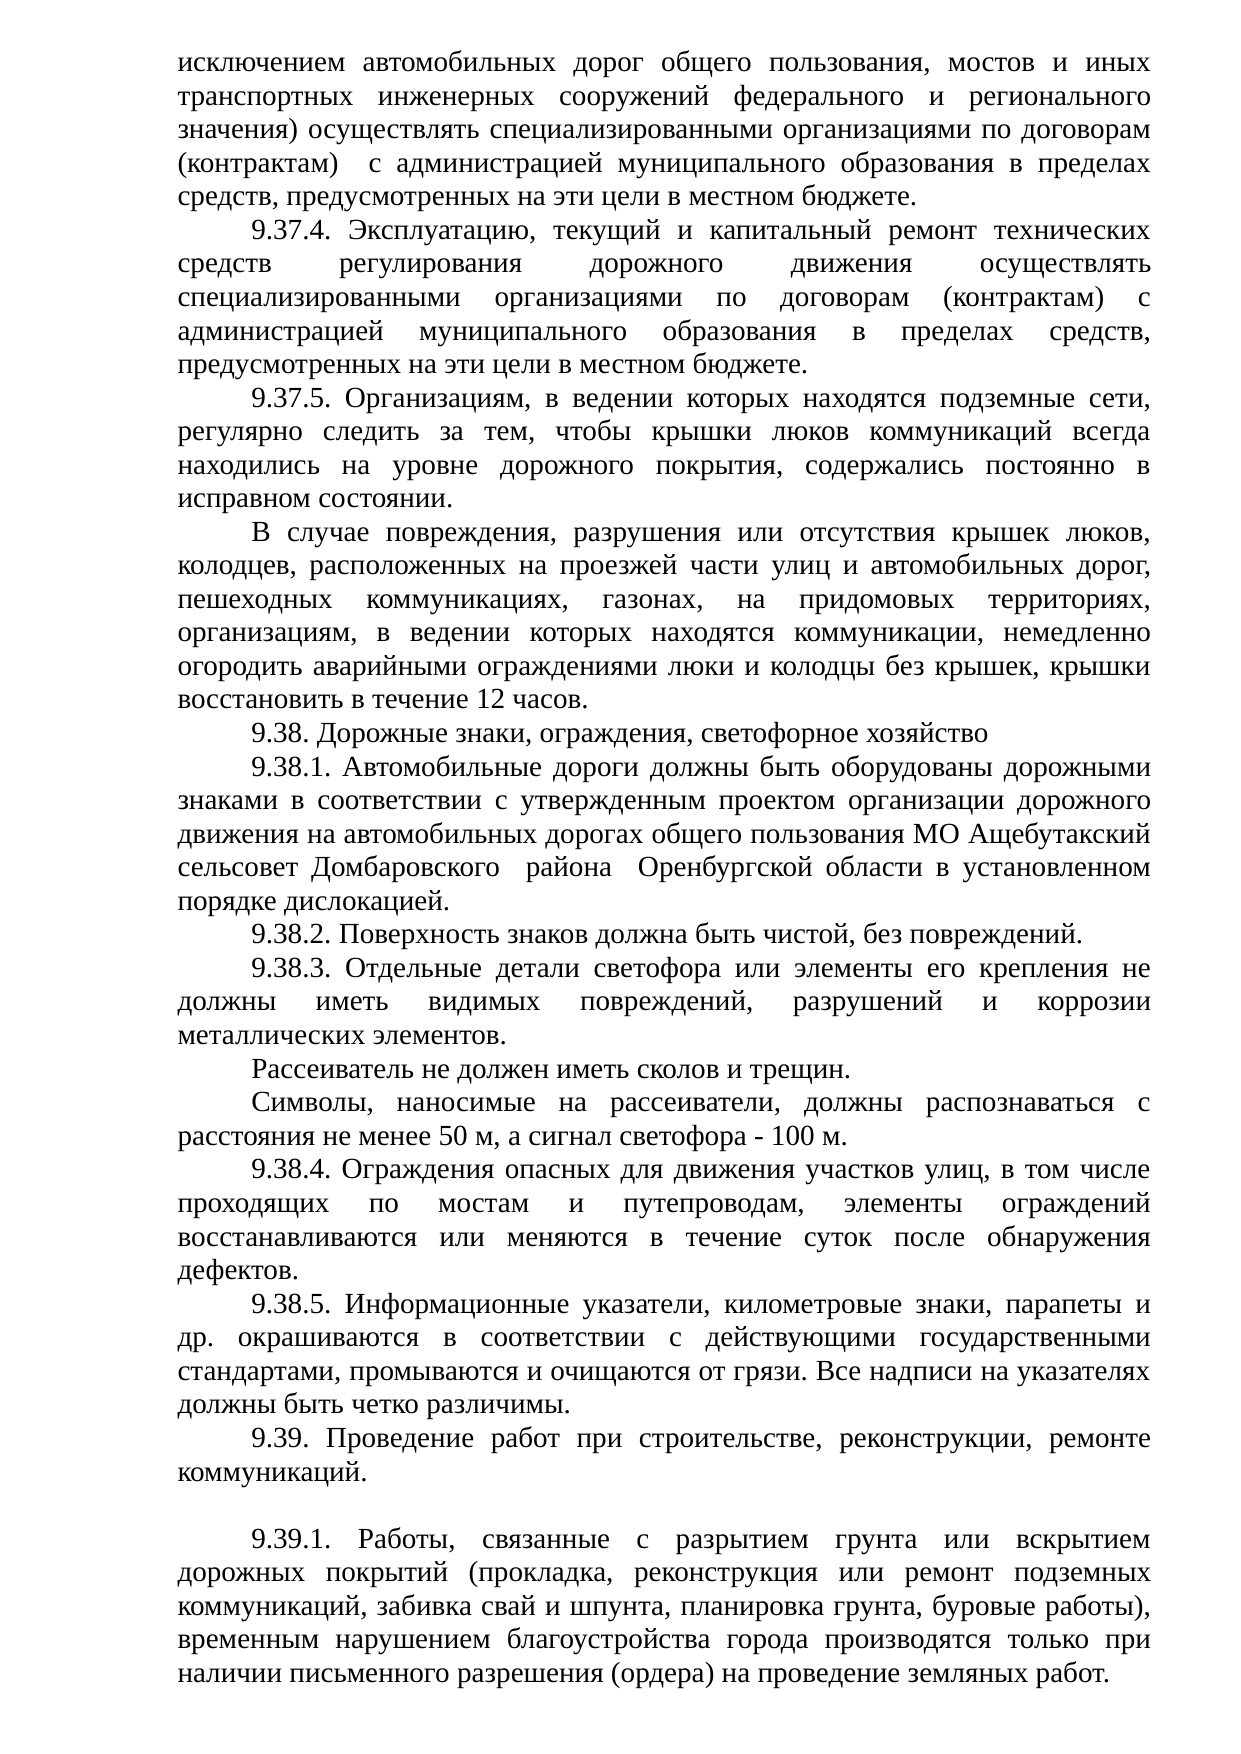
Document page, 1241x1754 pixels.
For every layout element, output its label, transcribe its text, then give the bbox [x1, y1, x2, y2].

text 9.39. Проведение работ при строительстве, реконструкции, ремонте коммуникаций. [177, 1420, 1152, 1487]
text 9.38.5. Информационные указатели, километровые знаки, парапеты и др. окрашиваются в соответствии с действующими государственными стандартами, промываются и очищаются от грязи. Все надписи на указателях должны быть четко различимы. [177, 1286, 1152, 1420]
text 9.38.4. Ограждения опасных для движения участков улиц, в том числе проходящих по мостам и путепроводам, элементы ограждений восстанавливаются или меняются в течение суток после обнаружения дефектов. [177, 1152, 1152, 1286]
text Рассеиватель не должен иметь сколов и трещин. [177, 1051, 1152, 1084]
text В случае повреждения, разрушения или отсутствия крышек люков, колодцев, расположенных на проезжей части улиц и автомобильных дорог, пешеходных коммуникациях, газонах, на придомовых территориях, организациям, в ведении которых находятся коммуникации, немедленно огородить аварийными ограждениями люки и колодцы без крышек, крышки восстановить в течение 12 часов. [177, 514, 1152, 715]
text 9.39.1. Работы, связанные с разрытием грунта или вскрытием дорожных покрытий (прокладка, реконструкция или ремонт подземных коммуникаций, забивка свай и шпунта, планировка грунта, буровые работы), временным нарушением благоустройства города производятся только при наличии письменного разрешения (ордера) на проведение земляных работ. [177, 1521, 1152, 1688]
text исключением автомобильных дорог общего пользования, мостов и иных транспортных инженерных сооружений федерального и регионального значения) осуществлять специализированными организациями по договорам (контрактам) с администрацией муниципального образования в пределах средств, предусмотренных на эти цели в местном бюджете. [177, 44, 1152, 212]
text 9.37.4. Эксплуатацию, текущий и капитальный ремонт технических средств регулирования дорожного движения осуществлять специализированными организациями по договорам (контрактам) с администрацией муниципального образования в пределах средств, предусмотренных на эти цели в местном бюджете. [177, 212, 1152, 380]
text 9.37.5. Организациям, в ведении которых находятся подземные сети, регулярно следить за тем, чтобы крышки люков коммуникаций всегда находились на уровне дорожного покрытия, содержались постоянно в исправном состоянии. [177, 380, 1152, 514]
text 9.38.2. Поверхность знаков должна быть чистой, без повреждений. [177, 916, 1152, 950]
text Символы, наносимые на рассеиватели, должны распознаваться с расстояния не менее 50 м, а сигнал светофора - 100 м. [177, 1084, 1152, 1151]
text 9.38.1. Автомобильные дороги должны быть оборудованы дорожными знаками в соответствии с утвержденным проектом организации дорожного движения на автомобильных дорогах общего пользования МО Ащебутакский сельсовет Домбаровского района Оренбургской области в установленном порядке дислокацией. [177, 749, 1152, 916]
text 9.38.3. Отдельные детали светофора или элементы его крепления не должны иметь видимых повреждений, разрушений и коррозии металлических элементов. [177, 950, 1152, 1051]
subtitle 9.38. Дорожные знаки, ограждения, светофорное хозяйство [177, 715, 1152, 749]
